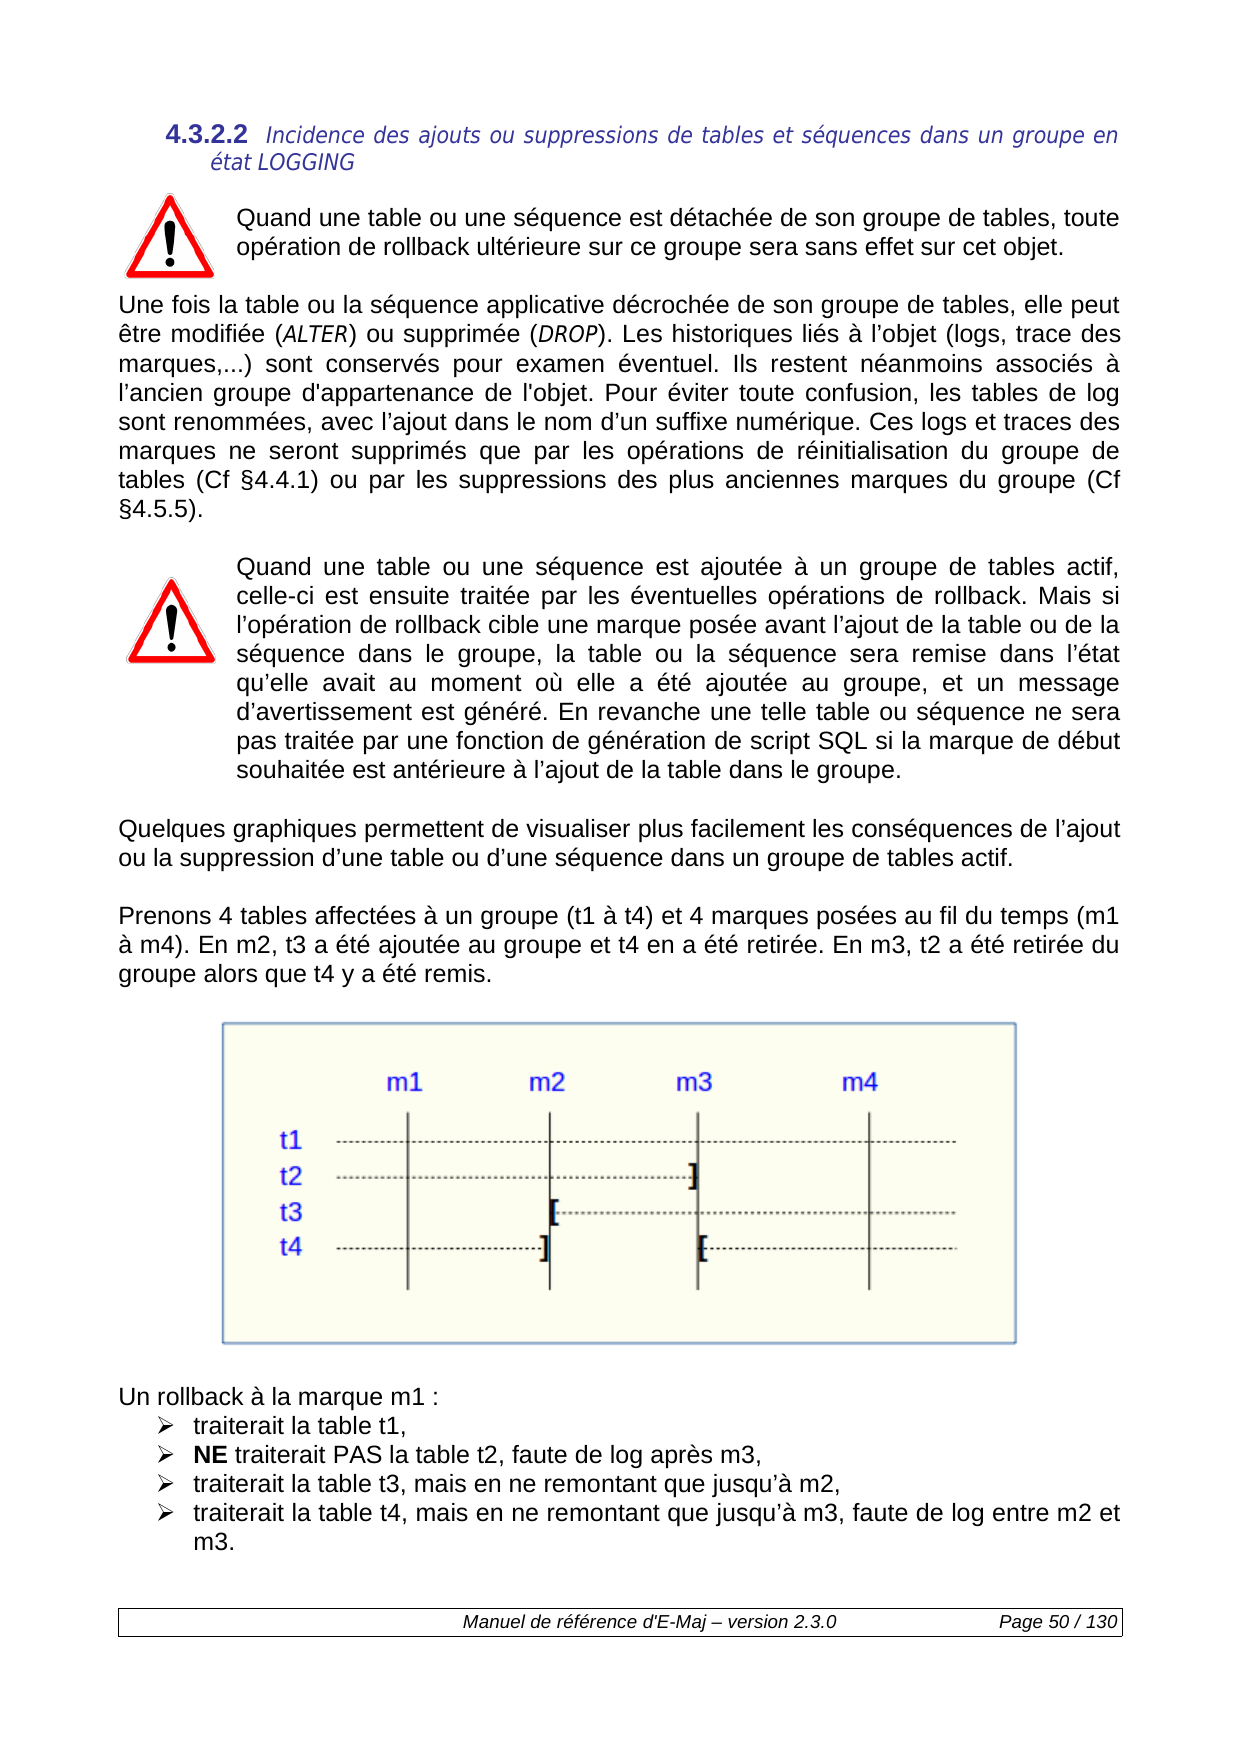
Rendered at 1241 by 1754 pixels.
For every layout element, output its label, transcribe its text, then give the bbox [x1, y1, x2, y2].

picture [216, 1016, 1024, 1353]
text Quelques graphiques permettent de visualiser plus facilement les conséquences de l’ajout ou la suppression d’une table ou d’une séquence dans un groupe de tables actif. [118, 813, 1122, 872]
text Quand une table ou une séquence est détachée de son groupe de tables, toute opération de rollback ultérieure sur ce groupe sera sans effet sur cet objet. [236, 203, 1122, 261]
text Un rollback à la marque m1 : [118, 1382, 1122, 1411]
list traiterait la table t3, mais en ne remontant que jusqu’à m2, [156, 1469, 1122, 1498]
picture [126, 577, 216, 664]
subtitle Incidence des ajouts ou suppressions de tables et séquences dans un groupe en état LOGGING [165, 118, 1122, 176]
list NE traiterait PAS la table t2, faute de log après m3, [156, 1440, 1122, 1469]
list traiterait la table t1, [156, 1411, 1122, 1440]
text Une fois la table ou la séquence applicative décrochée de son groupe de tables, elle peut être modifiée (ALTER) ou supprimée (DROP). Les historiques liés à l’objet (logs, trace des marques,...) sont conservés pour examen éventuel. Ils restent néanmoins associés à l’ancien groupe d'appartenance de l'objet. Pour éviter toute confusion, les tables de log sont renommées, avec l’ajout dans le nom d’un suffixe numérique. Ces logs et traces des marques ne seront supprimés que par les opérations de réinitialisation du groupe de tables (Cf §4.4.1) ou par les suppressions des plus anciennes marques du groupe (Cf §4.5.5). [118, 290, 1122, 523]
picture [124, 193, 215, 279]
text Prenons 4 tables affectées à un groupe (t1 à t4) et 4 marques posées au fil du temps (m1 à m4). En m2, t3 a été ajoutée au groupe et t4 en a été retirée. En m3, t2 a été retirée du groupe alors que t4 y a été remis. [118, 901, 1122, 988]
text Quand une table ou une séquence est ajoutée à un groupe de tables actif, celle-ci est ensuite traitée par les éventuelles opérations de rollback. Mais si l’opération de rollback cible une marque posée avant l’ajout de la table ou de la séquence dans le groupe, la table ou la séquence sera remise dans l’état qu’elle avait au moment où elle a été ajoutée au groupe, et un message d’avertissement est généré. En revanche une telle table ou séquence ne sera pas traitée par une fonction de génération de script SQL si la marque de début souhaitée est antérieure à l’ajout de la table dans le groupe. [236, 552, 1122, 784]
list traiterait la table t4, mais en ne remontant que jusqu’à m3, faute de log entre m2 et m3. [156, 1498, 1122, 1556]
